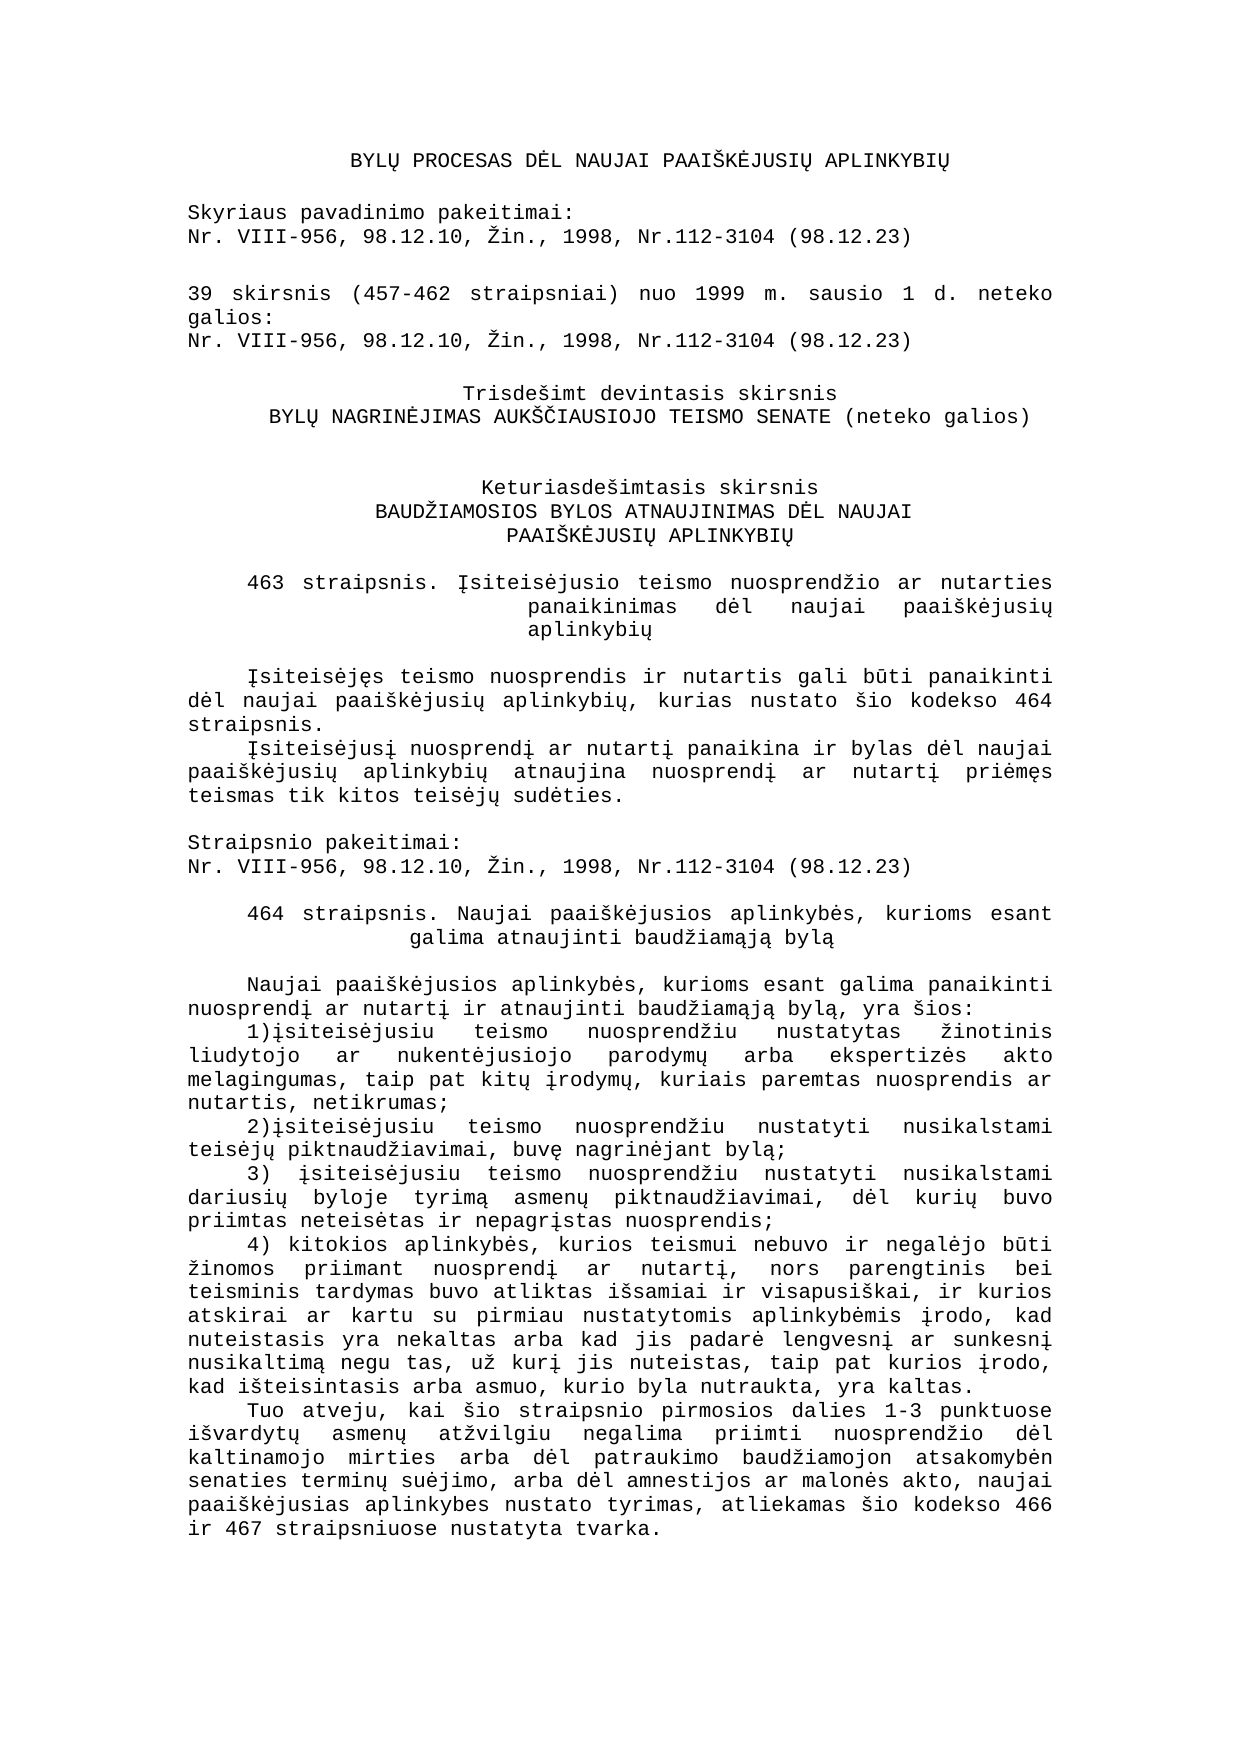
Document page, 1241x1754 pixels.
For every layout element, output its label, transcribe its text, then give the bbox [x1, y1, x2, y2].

text Keturiasdešimtasis skirsnis [187, 477, 1053, 501]
text 3) įsiteisėjusiu teismo nuosprendžiu nustatyti nusikalstami dariusių byloje tyrimą asmenų piktnaudžiavimai, dėl kurių buvo priimtas neteisėtas ir nepagrįstas nuosprendis; [187, 1163, 1053, 1234]
text 464 straipsnis. Naujai paaiškėjusios aplinkybės, kurioms esant galima atnaujinti baudžiamąją bylą [247, 903, 1053, 950]
text Įsiteisėjusį nuosprendį ar nutartį panaikina ir bylas dėl naujai paaiškėjusių aplinkybių atnaujina nuosprendį ar nutartį priėmęs teismas tik kitos teisėjų sudėties. [187, 737, 1053, 808]
text 2)įsiteisėjusiu teismo nuosprendžiu nustatyti nusikalstami teisėjų piktnaudžiavimai, buvę nagrinėjant bylą; [187, 1116, 1053, 1163]
text Nr. VIII-956, 98.12.10, Žin., 1998, Nr.112-3104 (98.12.23) [187, 856, 1053, 879]
text 1)įsiteisėjusiu teismo nuosprendžiu nustatytas žinotinis liudytojo ar nukentėjusiojo parodymų arba ekspertizės akto melagingumas, taip pat kitų įrodymų, kuriais paremtas nuosprendis ar nutartis, netikrumas; [187, 1021, 1053, 1116]
text 4) kitokios aplinkybės, kurios teismui nebuvo ir negalėjo būti žinomos priimant nuosprendį ar nutartį, nors parengtinis bei teisminis tardymas buvo atliktas išsamiai ir visapusiškai, ir kurios atskirai ar kartu su pirmiau nustatytomis aplinkybėmis įrodo, kad nuteistasis yra nekaltas arba kad jis padarė lengvesnį ar sunkesnį nusikaltimą negu tas, už kurį jis nuteistas, taip pat kurios įrodo, kad išteisintasis arba asmuo, kurio byla nutraukta, yra kaltas. [187, 1234, 1053, 1399]
text Skyriaus pavadinimo pakeitimai: [187, 202, 1053, 226]
text Nr. VIII-956, 98.12.10, Žin., 1998, Nr.112-3104 (98.12.23) [187, 226, 1053, 249]
text PAAIŠKĖJUSIŲ APLINKYBIŲ [187, 525, 1053, 548]
text BYLŲ NAGRINĖJIMAS AUKŠČIAUSIOJO TEISMO SENATE (neteko galios) [187, 406, 1053, 430]
text 39 skirsnis (457-462 straipsniai) nuo 1999 m. sausio 1 d. neteko galios: [187, 283, 1053, 331]
text Nr. VIII-956, 98.12.10, Žin., 1998, Nr.112-3104 (98.12.23) [187, 331, 1053, 354]
text Trisdešimt devintasis skirsnis [187, 383, 1053, 406]
text Naujai paaiškėjusios aplinkybės, kurioms esant galima panaikinti nuosprendį ar nutartį ir atnaujinti baudžiamąją bylą, yra šios: [187, 974, 1053, 1021]
text Tuo atveju, kai šio straipsnio pirmosios dalies 1-3 punktuose išvardytų asmenų atžvilgiu negalima priimti nuosprendžio dėl kaltinamojo mirties arba dėl patraukimo baudžiamojon atsakomybėn senaties terminų suėjimo, arba dėl amnestijos ar malonės akto, naujai paaiškėjusias aplinkybes nustato tyrimas, atliekamas šio kodekso 466 ir 467 straipsniuose nustatyta tvarka. [187, 1399, 1053, 1541]
text BAUDŽIAMOSIOS BYLOS ATNAUJINIMAS DĖL NAUJAI [187, 501, 1053, 525]
text 463 straipsnis. Įsiteisėjusio teismo nuosprendžio ar nutarties panaikinimas dėl naujai paaiškėjusių aplinkybių [247, 572, 1053, 643]
text BYLŲ PROCESAS DĖL NAUJAI PAAIŠKĖJUSIŲ APLINKYBIŲ [187, 150, 1053, 174]
text Įsiteisėjęs teismo nuosprendis ir nutartis gali būti panaikinti dėl naujai paaiškėjusių aplinkybių, kurias nustato šio kodekso 464 straipsnis. [187, 667, 1053, 737]
text Straipsnio pakeitimai: [187, 832, 1053, 856]
